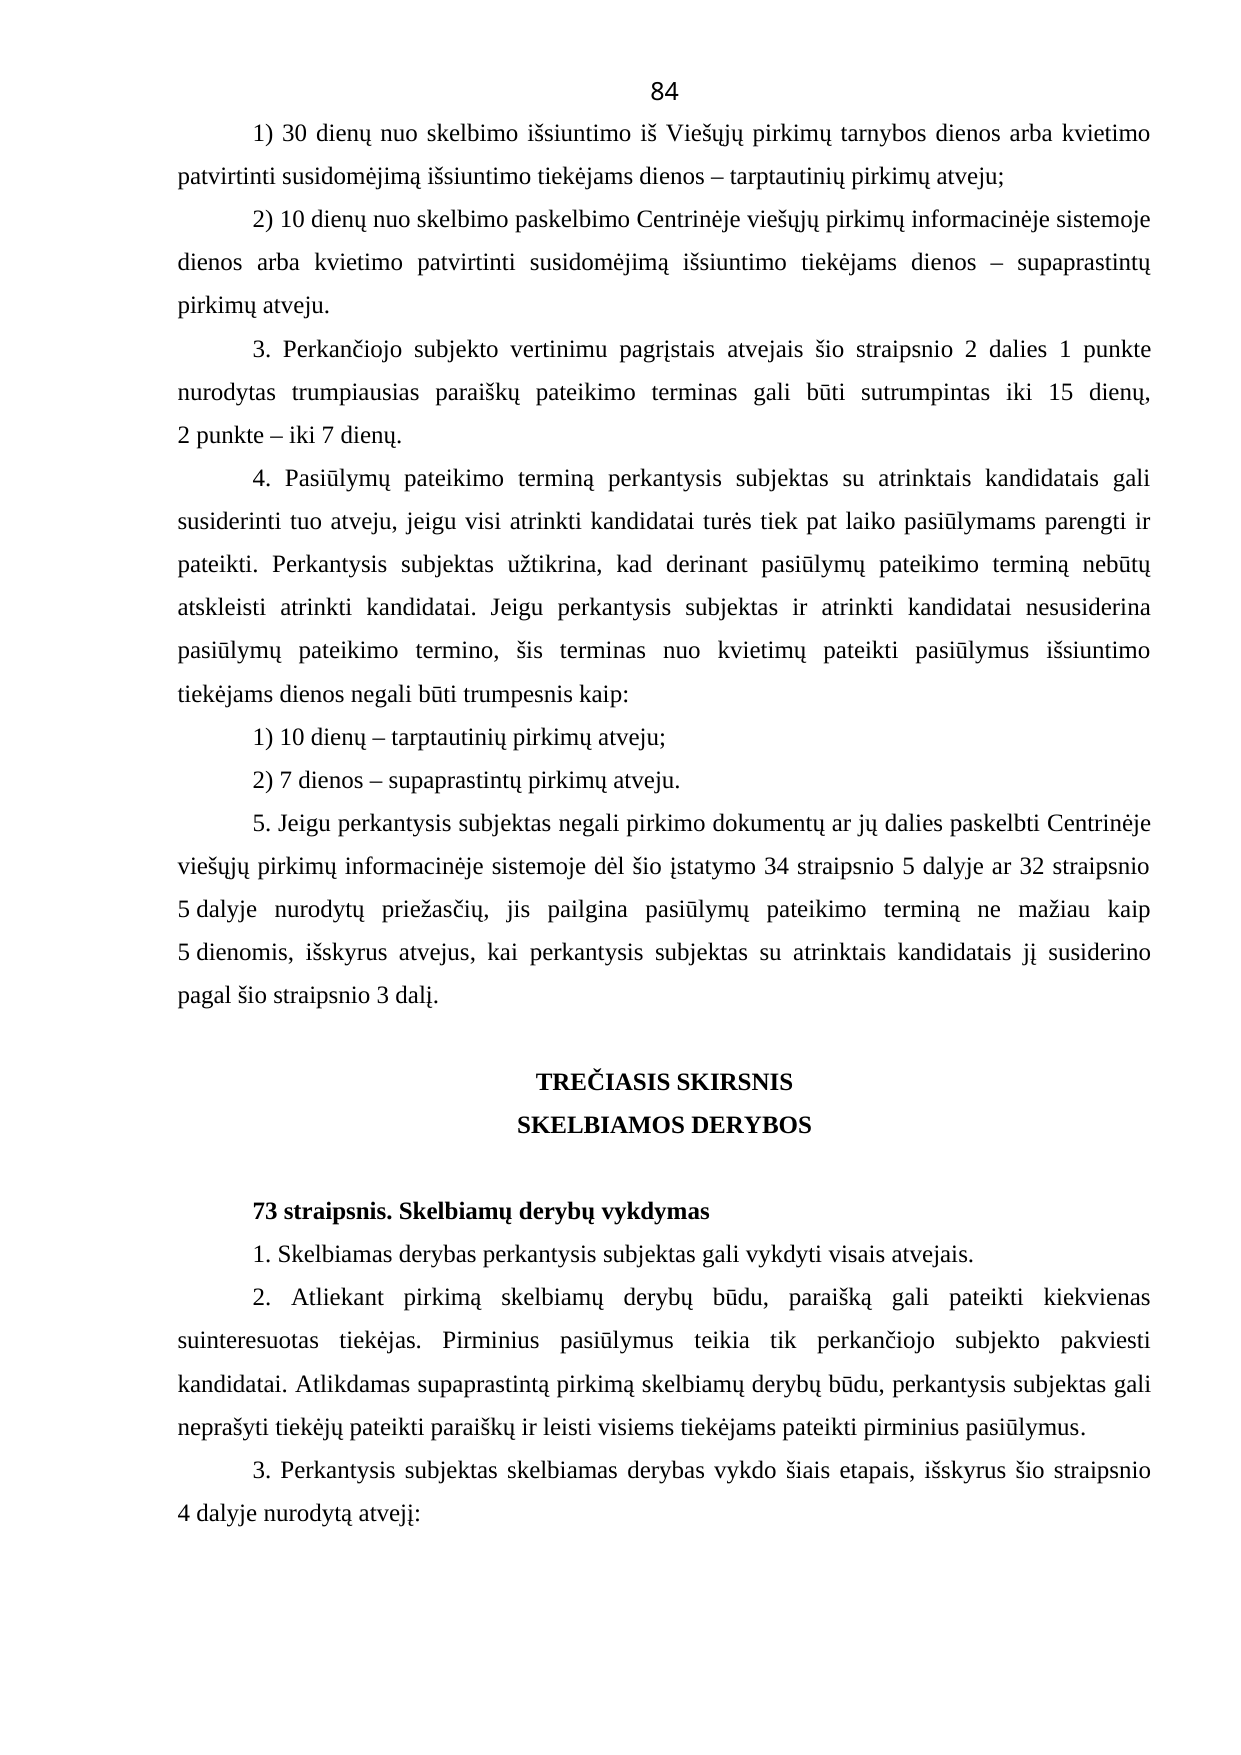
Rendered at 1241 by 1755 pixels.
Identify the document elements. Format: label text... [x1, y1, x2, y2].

text 3. Perkančiojo subjekto vertinimu pagrįstais atvejais šio straipsnio 2 dalies 1 punkte nurodytas trumpiausias paraiškų pateikimo terminas gali būti sutrumpintas iki 15 dienų, 2 punkte – iki 7 dienų. [177, 334, 1152, 449]
text SKELBIAMOS DERYBOS [177, 1110, 1152, 1139]
text TREČIASIS SKIRSNIS [177, 1067, 1152, 1096]
text 1) 10 dienų – tarptautinių pirkimų atveju; [177, 722, 1152, 751]
text 2) 7 dienos – supaprastintų pirkimų atveju. [177, 765, 1152, 794]
text 4. Pasiūlymų pateikimo terminą perkantysis subjektas su atrinktais kandidatais gali susiderinti tuo atveju, jeigu visi atrinkti kandidatai turės tiek pat laiko pasiūlymams parengti ir pateikti. Perkantysis subjektas užtikrina, kad derinant pasiūlymų pateikimo terminą nebūtų atskleisti atrinkti kandidatai. Jeigu perkantysis subjektas ir atrinkti kandidatai nesusiderina pasiūlymų pateikimo termino, šis terminas nuo kvietimų pateikti pasiūlymus išsiuntimo tiekėjams dienos negali būti trumpesnis kaip: [177, 463, 1152, 707]
text 5. Jeigu perkantysis subjektas negali pirkimo dokumentų ar jų dalies paskelbti Centrinėje viešųjų pirkimų informacinėje sistemoje dėl šio įstatymo 34 straipsnio 5 dalyje ar 32 straipsnio 5 dalyje nurodytų priežasčių, jis pailgina pasiūlymų pateikimo terminą ne mažiau kaip 5 dienomis, išskyrus atvejus, kai perkantysis subjektas su atrinktais kandidatais jį susiderino pagal šio straipsnio 3 dalį. [177, 808, 1152, 1009]
text 1. Skelbiamas derybas perkantysis subjektas gali vykdyti visais atvejais. [177, 1239, 1152, 1268]
text 2) 10 dienų nuo skelbimo paskelbimo Centrinėje viešųjų pirkimų informacinėje sistemoje dienos arba kvietimo patvirtinti susidomėjimą išsiuntimo tiekėjams dienos – supaprastintų pirkimų atveju. [177, 204, 1152, 319]
text 3. Perkantysis subjektas skelbiamas derybas vykdo šiais etapais, išskyrus šio straipsnio 4 dalyje nurodytą atvejį: [177, 1455, 1152, 1527]
text 2. Atliekant pirkimą skelbiamų derybų būdu, paraišką gali pateikti kiekvienas suinteresuotas tiekėjas. Pirminius pasiūlymus teikia tik perkančiojo subjekto pakviesti kandidatai. Atlikdamas supaprastintą pirkimą skelbiamų derybų būdu, perkantysis subjektas gali neprašyti tiekėjų pateikti paraiškų ir leisti visiems tiekėjams pateikti pirminius pasiūlymus. [177, 1282, 1152, 1441]
text 1) 30 dienų nuo skelbimo išsiuntimo iš Viešųjų pirkimų tarnybos dienos arba kvietimo patvirtinti susidomėjimą išsiuntimo tiekėjams dienos – tarptautinių pirkimų atveju; [177, 118, 1152, 190]
text 73 straipsnis. Skelbiamų derybų vykdymas [177, 1196, 1152, 1225]
